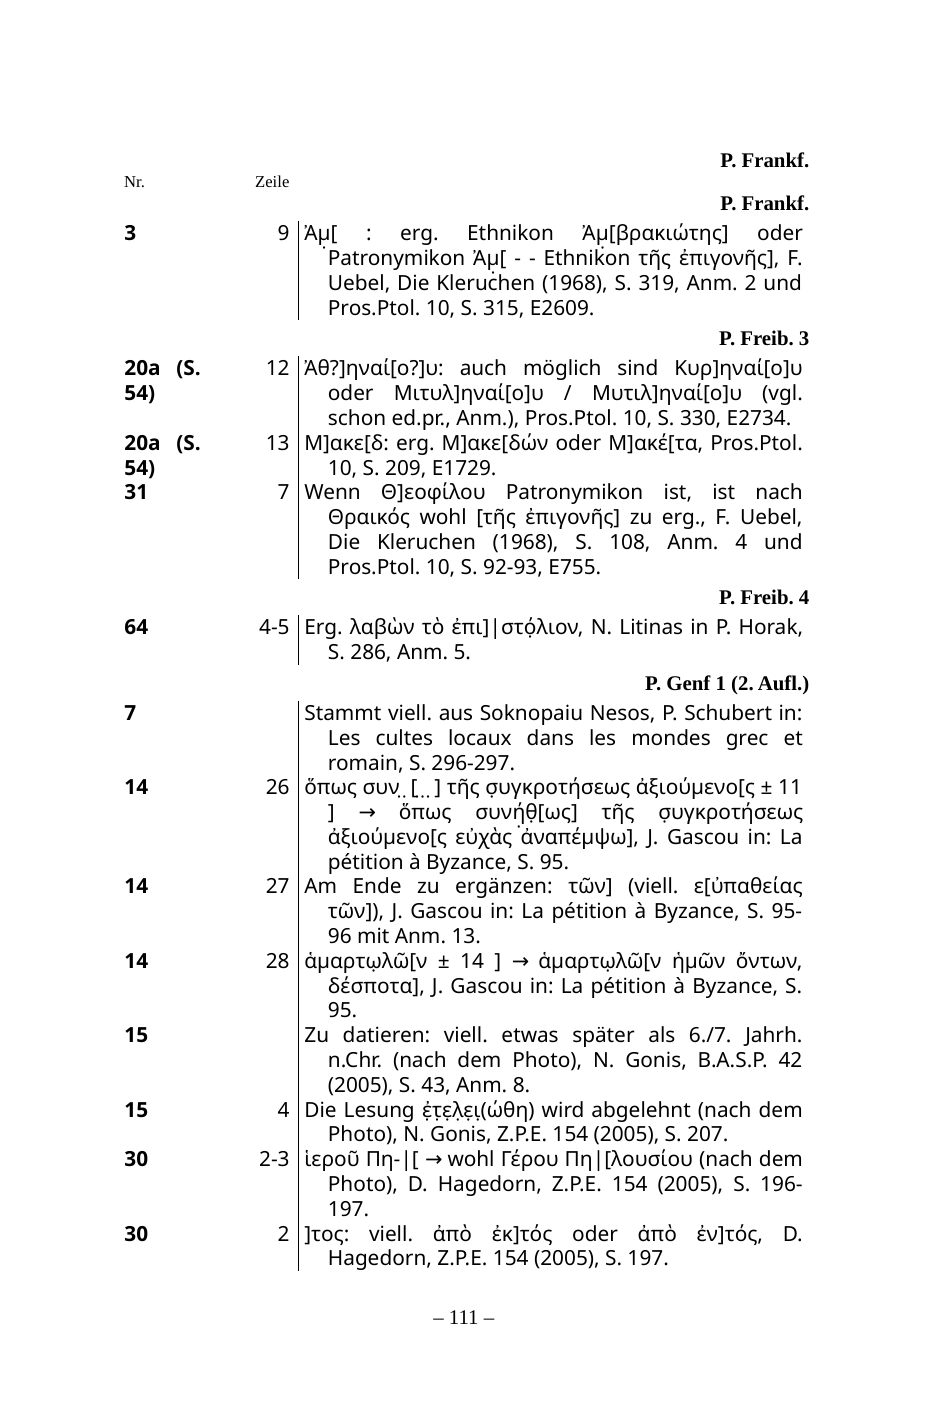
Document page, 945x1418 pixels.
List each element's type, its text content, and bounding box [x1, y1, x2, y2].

table_header 64 [118, 615, 207, 664]
table_header 7 [118, 701, 207, 775]
table_cell ἁμαρτω̣λῶ[ν ± 14 ] → ἁμαρτω̣λῶ[ν ἡμῶν ὄντων, δέσποτα], J. Gascou in: La pétition à Byzance, S. 95. [299, 949, 809, 1023]
subtitle P. Freib. 3 [118, 326, 809, 350]
table_header Ἀμ̣[ : erg. Ethnikon Ἀμ̣[βρακιώτης] oder Patronymikon Ἀμ̣[ - - Ethnikon τῆς ἐπιγονῆς], F. Uebel, Die Kleruchen (1968), S. 319, Anm. 2 und Pros.Ptol. 10, S. 315, E2609. [299, 221, 809, 320]
table_header Ἀθ?]ηναί[ο?]υ: auch möglich sind Κυρ]ηναί[ο]υ oder Μιτυλ]ηναί[ο]υ / Μυτιλ]ηναί[ο]υ (vgl. schon ed.pr., Anm.), Pros.Ptol. 10, S. 330, E2734. [299, 356, 809, 430]
table_cell 30 [118, 1221, 207, 1271]
table_header Stammt viell. aus Soknopaiu Nesos, P. Schubert in: Les cultes locaux dans les mondes grec et romain, S. 296-297. [299, 701, 809, 775]
table_cell 4 [207, 1097, 298, 1147]
table_cell Die Lesung ἐ̣τ̣ε̣λ̣ε̣ι̣(ώθη) wird abgelehnt (nach dem Photo), N. Gonis, Z.P.E. 154 (2005), S. 207. [299, 1097, 809, 1147]
table_cell ὅπως συν ̣ ̣[ ̣ ̣ ̣] τῆς σ̣υγκροτήσεως ἀξιούμενο[ς ± 11 ] → ὅπως συνή̣θ̣[ως] τῆς σ̣υγκροτήσεως ἀξιούμενο[ς εὐχὰς ἀναπέμψω], J. Gascou in: La pétition à Byzance, S. 95. [299, 775, 809, 874]
table_cell 27 [207, 874, 298, 948]
table_header 4-5 [207, 615, 298, 664]
subtitle P. Freib. 4 [118, 585, 809, 609]
table_header 12 [207, 356, 298, 430]
table_cell 2 [207, 1221, 298, 1271]
table_cell Μ]ακε[δ: erg. Μ]ακε[δών oder Μ]ακέ[τα, Pros.Ptol. 10, S. 209, E1729. [299, 430, 809, 480]
table_cell 14 [118, 874, 207, 948]
table_cell 15 [118, 1097, 207, 1147]
table_cell Zu datieren: viell. etwas später als 6./7. Jahrh. n.Chr. (nach dem Photo), N. Gonis, B.A.S.P. 42 (2005), S. 43, Anm. 8. [299, 1023, 809, 1097]
table_header Erg. λαβὼν τὸ ἐπι]|στό̣λιον, N. Litinas in P. Horak, S. 286, Anm. 5. [299, 615, 809, 664]
table_cell 31 [118, 480, 207, 579]
table_cell 7 [207, 480, 298, 579]
table_header 3 [118, 221, 207, 320]
subtitle P. Frankf. [118, 191, 809, 215]
table_cell Wenn Θ]εοφίλου Patronymikon ist, ist nach Θραικός wohl [τῆς ἐπιγονῆς] zu erg., F. Uebel, Die Kleruchen (1968), S. 108, Anm. 4 und Pros.Ptol. 10, S. 92-93, E755. [299, 480, 809, 579]
table_cell ἱεροῦ Πη-|[ → wohl Γέρου Πη|[λουσίου (nach dem Photo), D. Hagedorn, Z.P.E. 154 (2005), S. 196-197. [299, 1147, 809, 1221]
subtitle P. Genf 1 (2. Aufl.) [118, 671, 809, 694]
table_cell 14 [118, 949, 207, 1023]
table_cell Am Ende zu ergänzen: τῶν] (viell. ε[ὐπαθείας τῶν]), J. Gascou in: La pétition à Byzance, S. 95-96 mit Anm. 13. [299, 874, 809, 948]
table_cell 28 [207, 949, 298, 1023]
table_cell 13 [207, 430, 298, 480]
table_cell 30 [118, 1147, 207, 1221]
table_cell ]τος: viell. ἀπὸ ἐκ]τός oder ἀπὸ ἐν]τός, D. Hagedorn, Z.P.E. 154 (2005), S. 197. [299, 1221, 809, 1271]
table_cell 20a (S. 54) [118, 430, 207, 480]
table_cell [207, 1023, 298, 1097]
table_cell 26 [207, 775, 298, 874]
table_cell 14 [118, 775, 207, 874]
table_header [207, 701, 298, 775]
table_header 20a (S. 54) [118, 356, 207, 430]
table_cell 2-3 [207, 1147, 298, 1221]
table_header 9 [207, 221, 298, 320]
table_cell 15 [118, 1023, 207, 1097]
